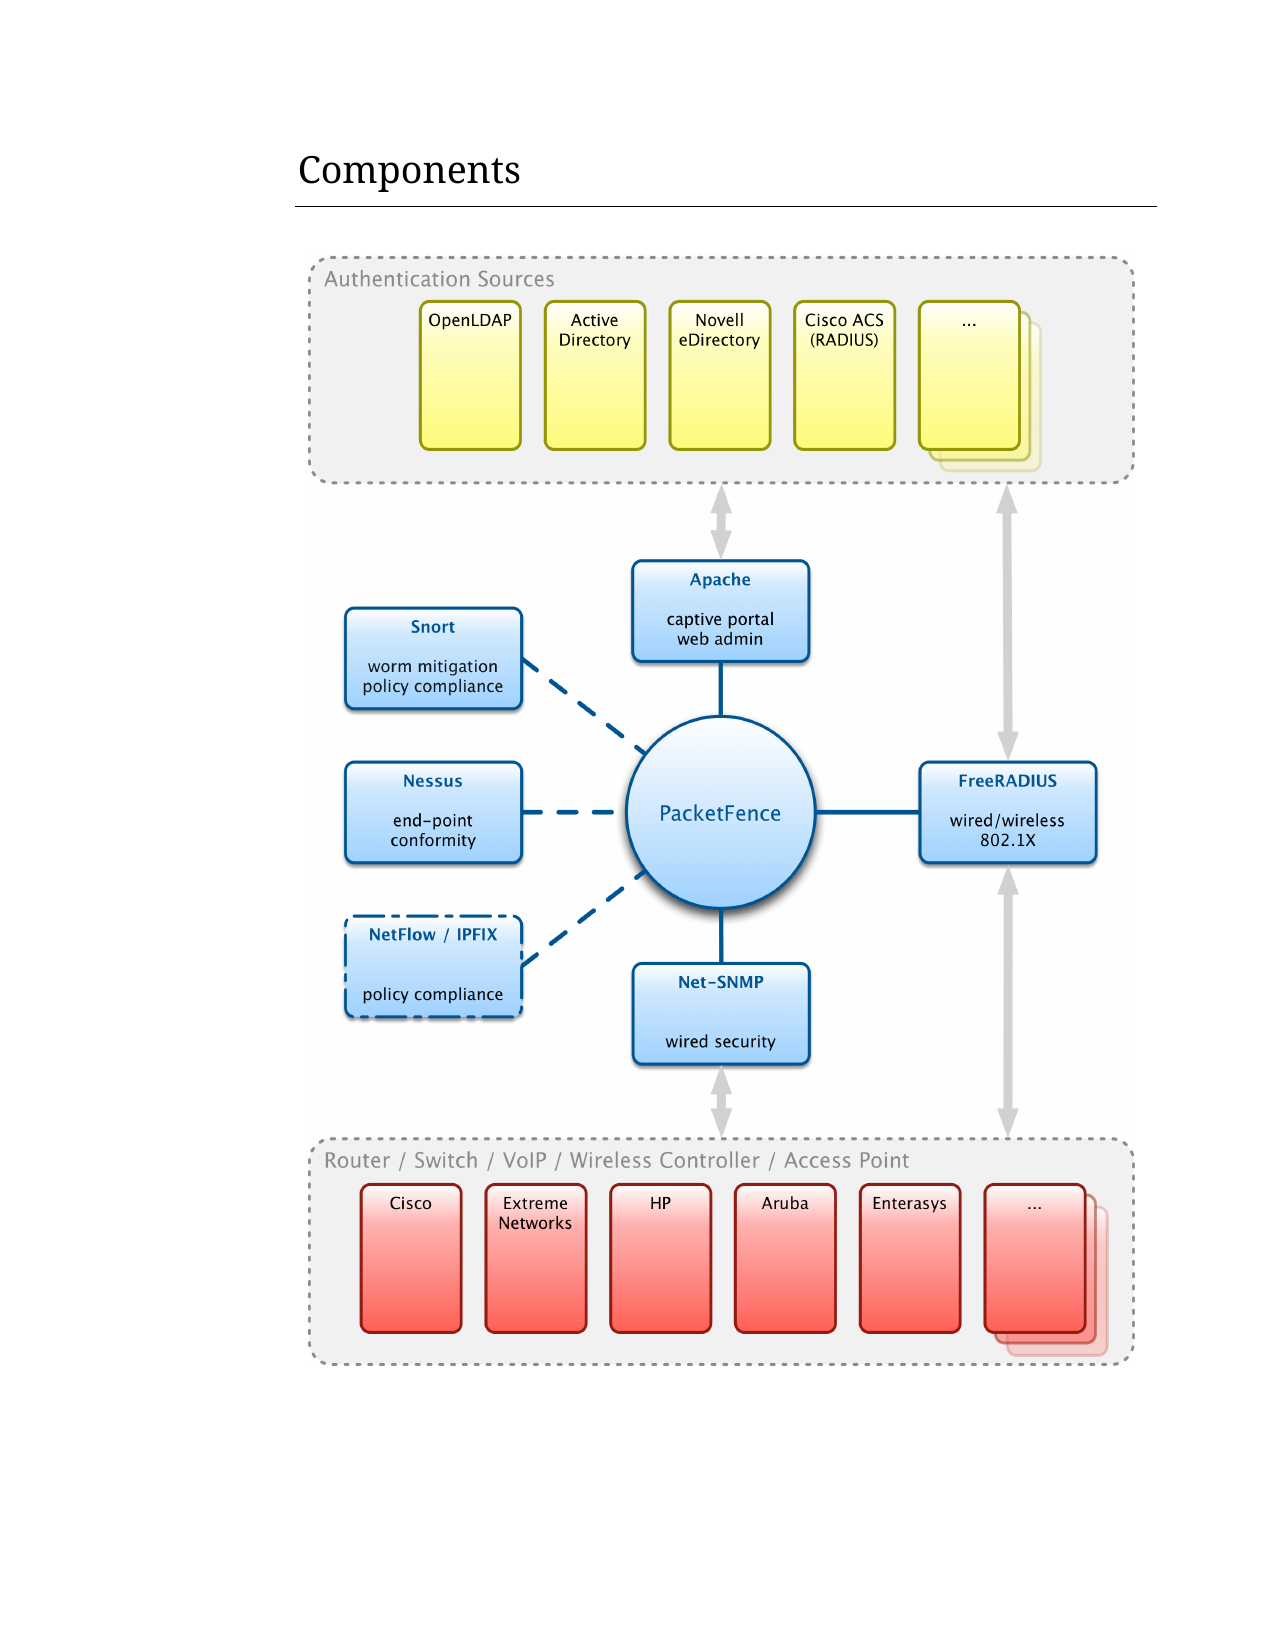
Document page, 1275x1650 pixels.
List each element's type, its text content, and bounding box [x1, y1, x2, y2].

subtitle Components [295, 143, 1157, 206]
picture [306, 254, 1136, 1367]
